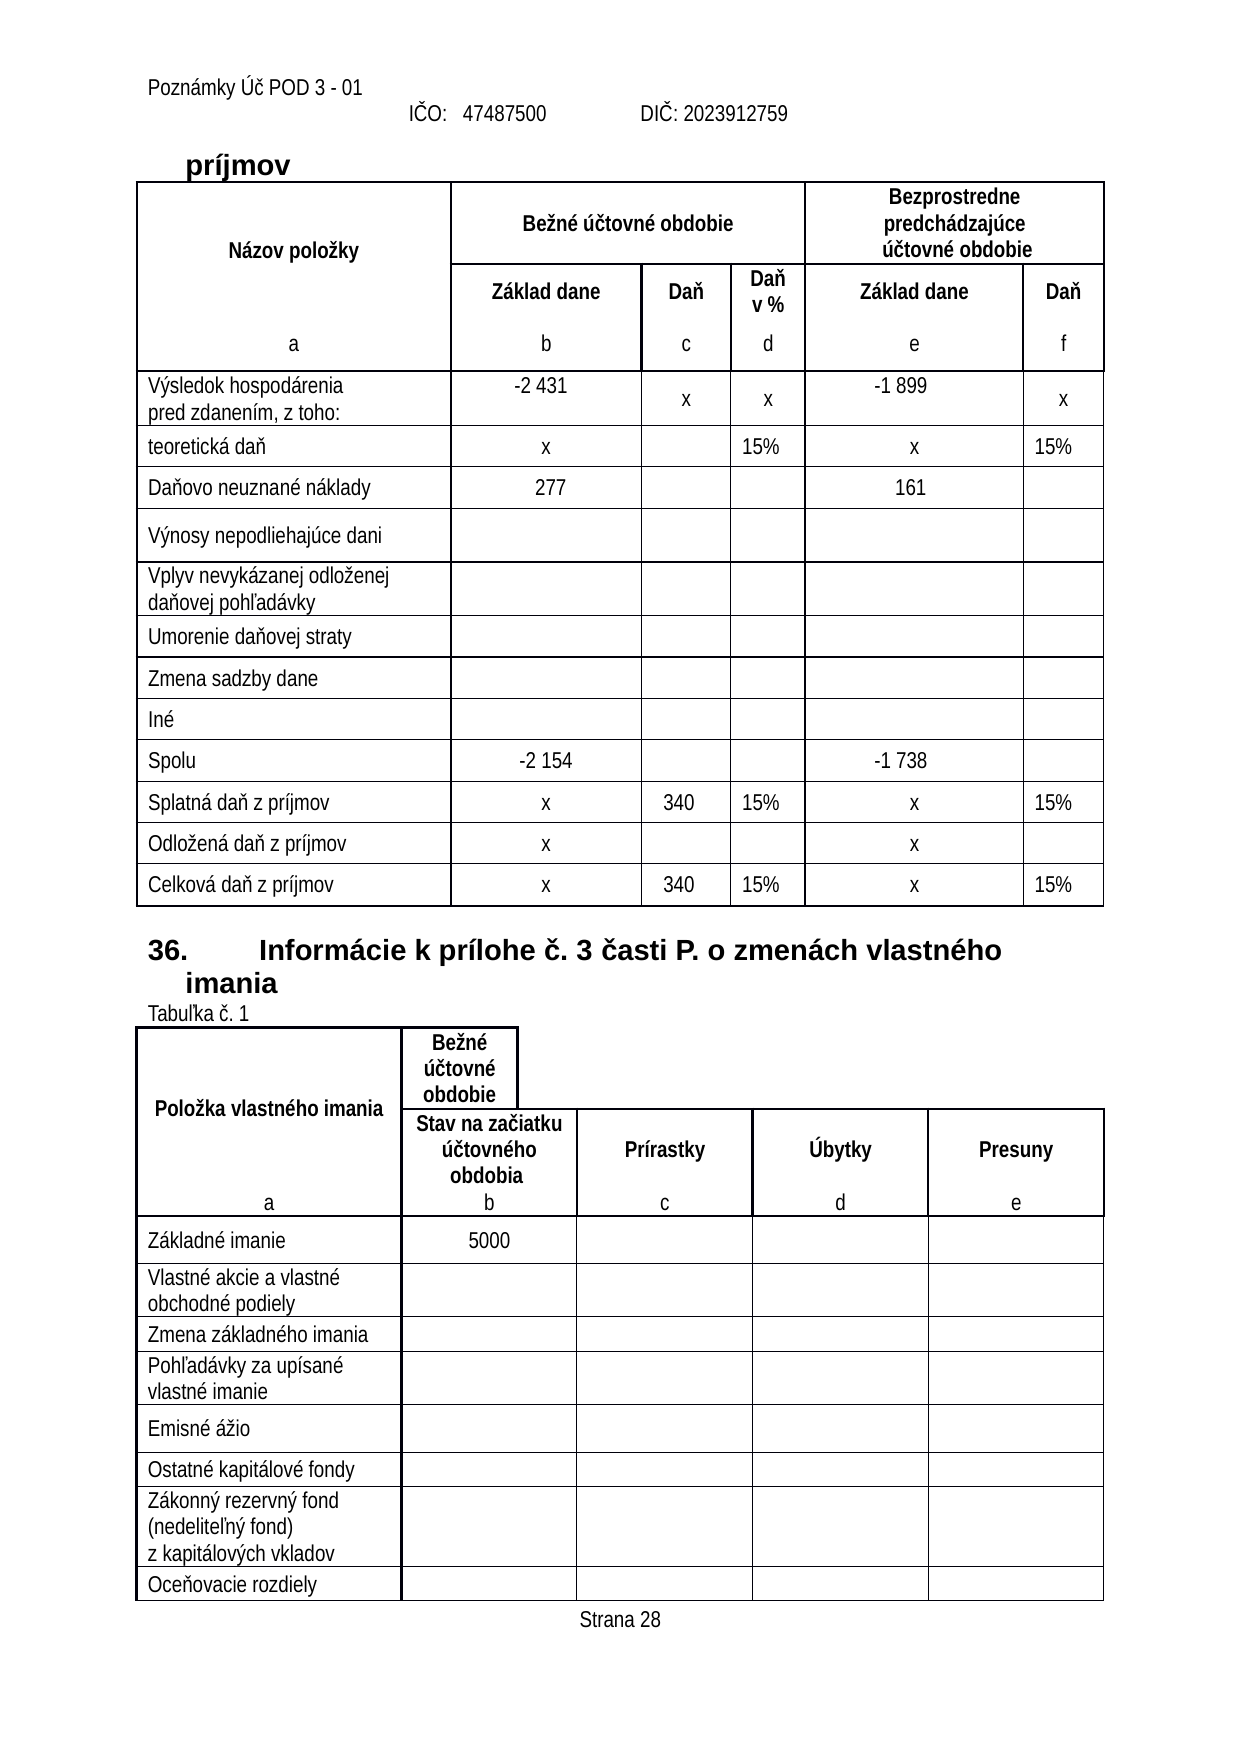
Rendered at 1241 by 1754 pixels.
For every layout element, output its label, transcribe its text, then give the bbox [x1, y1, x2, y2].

table_cell 340 [642, 782, 730, 822]
table_cell 161 [806, 467, 1023, 508]
table_cell [753, 1487, 928, 1566]
table_cell [929, 1487, 1103, 1566]
table_cell Vplyv nevykázanej odloženej daňovej pohľadávky [138, 563, 450, 615]
table_cell [452, 699, 641, 739]
table_cell [753, 1567, 928, 1600]
table_cell e [806, 317, 1022, 370]
table_cell x [452, 864, 641, 904]
table_cell Emisné ážio [138, 1405, 400, 1452]
table_cell [642, 509, 730, 561]
table_cell Základ dane [806, 265, 1022, 317]
table_cell Daň v % [732, 265, 804, 317]
table_cell Pohľadávky za upísané vlastné imanie [138, 1352, 400, 1404]
table_cell 15% [731, 426, 804, 466]
table_cell Výsledok hospodárenia pred zdanením, z toho: [138, 372, 450, 425]
table_cell x [1024, 372, 1103, 425]
table_cell [452, 509, 641, 561]
table_cell [753, 1405, 928, 1452]
table_cell [642, 616, 730, 656]
table_cell Ostatné kapitálové fondy [138, 1453, 400, 1486]
table_cell b [452, 317, 640, 370]
table_cell [403, 1264, 576, 1316]
table_cell [577, 1567, 752, 1600]
table_cell x [806, 864, 1023, 904]
table_cell [731, 823, 804, 863]
table_cell [452, 563, 641, 615]
list Informácie k prílohe č. 3 časti P. o zmenách vlastného imania [148, 933, 1092, 1000]
table_cell x [731, 372, 804, 425]
table_header Bezprostredne predchádzajúce účtovné obdobie [806, 183, 1103, 262]
table_cell x [642, 372, 730, 425]
table_cell Základ dane [452, 265, 640, 317]
table_header Názov položky [138, 183, 450, 317]
table_cell c [643, 317, 730, 370]
table_cell [1024, 616, 1103, 656]
table_cell Zmena základného imania [138, 1317, 400, 1351]
table_cell [929, 1217, 1103, 1262]
table_cell 5000 [403, 1217, 576, 1262]
table_cell [452, 658, 641, 698]
table_cell [929, 1352, 1103, 1404]
table_cell Oceňovacie rozdiely [138, 1567, 400, 1600]
table_cell [806, 616, 1023, 656]
table_cell [929, 1264, 1103, 1316]
table_cell [403, 1567, 576, 1600]
table_cell Iné [138, 699, 450, 739]
table_cell [577, 1317, 752, 1351]
table_cell [806, 563, 1023, 615]
table_cell Stav na začiatku účtovného obdobia [403, 1110, 576, 1189]
table_cell [577, 1217, 752, 1262]
table_cell [929, 1567, 1103, 1600]
table_cell [642, 740, 730, 781]
table_cell [403, 1405, 576, 1452]
table_cell x [452, 823, 641, 863]
table_cell c [578, 1189, 751, 1215]
table_cell [1024, 509, 1103, 561]
table_cell [642, 563, 730, 615]
table_cell a [138, 317, 450, 370]
table_header [928, 1026, 1104, 1108]
table_cell [1024, 467, 1103, 508]
table_cell 15% [731, 864, 804, 904]
table_cell [806, 699, 1023, 739]
table_cell [731, 616, 804, 656]
table_cell [577, 1487, 752, 1566]
table_header Bežné účtovné obdobie [403, 1029, 516, 1108]
table_cell [929, 1317, 1103, 1351]
table_cell Daň [1024, 265, 1103, 317]
table_cell Umorenie daňovej straty [138, 616, 450, 656]
table_cell [731, 658, 804, 698]
table_cell [806, 658, 1023, 698]
table_cell [929, 1405, 1103, 1452]
table_cell x [806, 823, 1023, 863]
table_cell [1024, 823, 1103, 863]
table_cell -2 431 [452, 372, 641, 425]
table_cell Daň [643, 265, 730, 317]
table_cell -1 899 [806, 372, 1023, 425]
table_cell [577, 1405, 752, 1452]
table_cell Odložená daň z príjmov [138, 823, 450, 863]
table_cell d [732, 317, 804, 370]
table_cell x [452, 426, 641, 466]
table_cell [753, 1217, 928, 1262]
table_cell -2 154 [452, 740, 641, 781]
table_cell Spolu [138, 740, 450, 781]
table_cell [1024, 699, 1103, 739]
table_cell Základné imanie [138, 1217, 400, 1262]
table_cell [753, 1264, 928, 1316]
table_header [519, 1026, 577, 1108]
table_cell a [138, 1189, 400, 1215]
table_cell Vlastné akcie a vlastné obchodné podiely [138, 1264, 400, 1316]
table_cell [731, 563, 804, 615]
table_cell [452, 616, 641, 656]
table_cell f [1024, 317, 1103, 370]
table_header Bežné účtovné obdobie [452, 183, 804, 262]
table_cell teoretická daň [138, 426, 450, 466]
table_cell 15% [1024, 782, 1103, 822]
table_cell [642, 426, 730, 466]
table_header [577, 1026, 752, 1108]
table_cell Presuny [929, 1110, 1103, 1189]
table_cell [806, 509, 1023, 561]
table_cell 277 [452, 467, 641, 508]
table_cell 15% [1024, 864, 1103, 904]
table_cell Zmena sadzby dane [138, 658, 450, 698]
table_header [753, 1026, 928, 1108]
table_cell [642, 823, 730, 863]
table_cell [929, 1453, 1103, 1486]
table_cell Celková daň z príjmov [138, 864, 450, 904]
table_cell [731, 699, 804, 739]
table_cell [403, 1352, 576, 1404]
table_cell [1024, 740, 1103, 781]
table_cell 15% [1024, 426, 1103, 466]
table_cell e [929, 1189, 1103, 1215]
table_header Položka vlastného imania [138, 1029, 400, 1189]
table_cell 340 [642, 864, 730, 904]
table_cell Prírastky [578, 1110, 751, 1189]
table_cell Zákonný rezervný fond (nedeliteľný fond) z kapitálových vkladov [138, 1487, 400, 1566]
table_cell [1024, 563, 1103, 615]
table_cell [642, 699, 730, 739]
table_cell [731, 509, 804, 561]
table_cell Daňovo neuznané náklady [138, 467, 450, 508]
text Tabuľka č. 1 [148, 1000, 1092, 1026]
table_cell 15% [731, 782, 804, 822]
table_cell b [403, 1189, 576, 1215]
table_cell [731, 740, 804, 781]
table_cell [1024, 658, 1103, 698]
list príjmov [148, 148, 1092, 181]
table_cell x [452, 782, 641, 822]
table_cell x [806, 782, 1023, 822]
table_cell [577, 1453, 752, 1486]
table_cell d [754, 1189, 927, 1215]
table_cell [731, 467, 804, 508]
table_cell -1 738 [806, 740, 1023, 781]
table_cell [403, 1317, 576, 1351]
table_cell [642, 467, 730, 508]
table_cell [577, 1264, 752, 1316]
table_cell [753, 1352, 928, 1404]
table_cell Výnosy nepodliehajúce dani [138, 509, 450, 561]
table_cell x [806, 426, 1023, 466]
table_cell [753, 1453, 928, 1486]
table_cell Splatná daň z príjmov [138, 782, 450, 822]
table_cell Úbytky [754, 1110, 927, 1189]
table_cell [577, 1352, 752, 1404]
table_cell [403, 1453, 576, 1486]
table_cell [642, 658, 730, 698]
table_cell [403, 1487, 576, 1566]
table_cell [753, 1317, 928, 1351]
